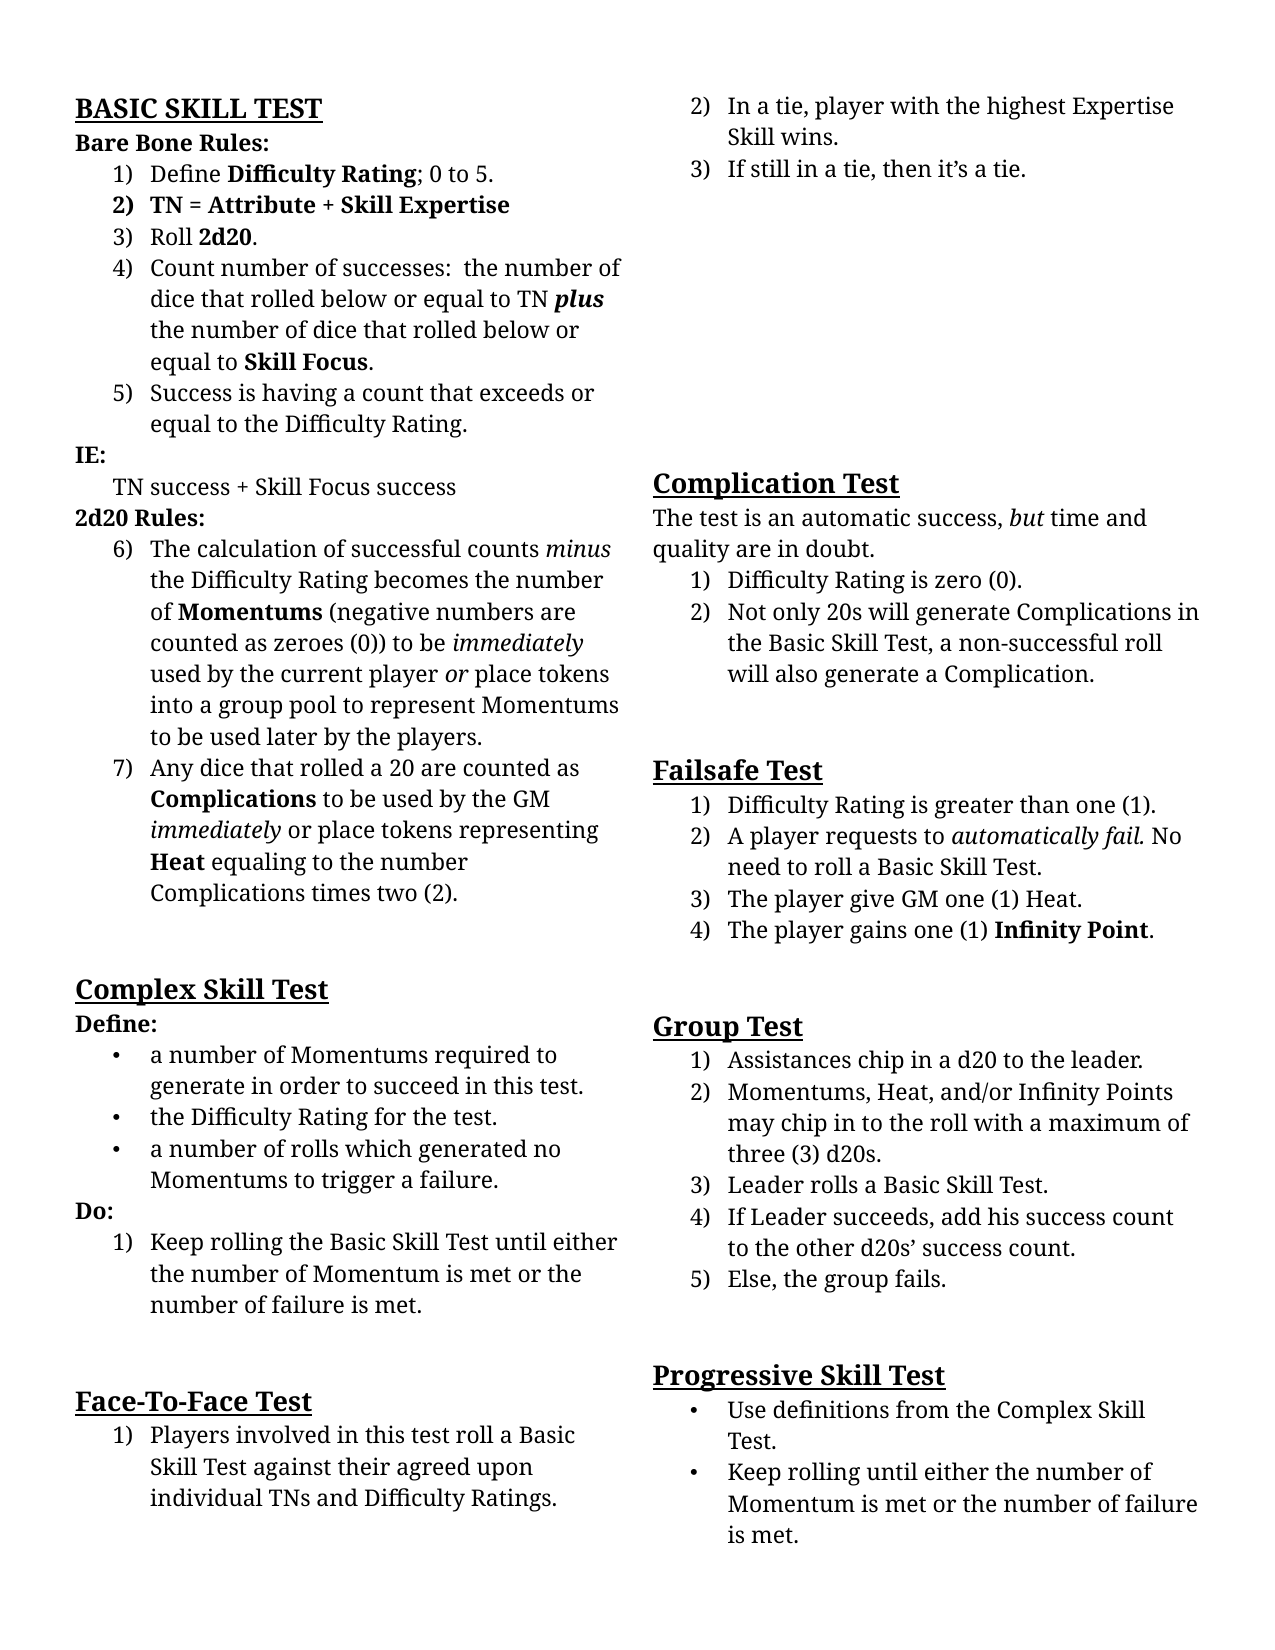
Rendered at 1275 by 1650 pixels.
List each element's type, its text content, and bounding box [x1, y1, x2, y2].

list Difficulty Rating is greater than one (1). [690, 789, 1200, 820]
text TN success + Skill Focus success [112, 471, 622, 502]
text Define: [75, 1007, 622, 1039]
list Count number of successes: the number of dice that rolled below or equal to TN plus the number of dice that rolled below or equal to Skill Focus. [112, 252, 622, 377]
list a number of rolls which generated no Momentums to trigger a failure. [112, 1132, 622, 1195]
list Roll 2d20. [112, 221, 622, 252]
text Complication Test [652, 465, 1200, 502]
list Not only 20s will generate Complications in the Basic Skill Test, a non-successful roll will also generate a Complication. [690, 596, 1200, 689]
list The calculation of successful counts minus the Difficulty Rating becomes the number of Momentums (negative numbers are counted as zeroes (0)) to be immediately used by the current player or place tokens into a group pool to represent Momentums to be used later by the players. [112, 533, 622, 752]
text IE: [75, 439, 622, 471]
list Momentums, Heat, and/or Infinity Points may chip in to the roll with a maximum of three (3) d20s. [690, 1076, 1200, 1169]
list Keep rolling until either the number of Momentum is met or the number of failure is met. [690, 1456, 1200, 1550]
list a number of Momentums required to generate in order to succeed in this test. [112, 1039, 622, 1101]
text Complex Skill Test [75, 971, 622, 1007]
list the Difficulty Rating for the test. [112, 1101, 622, 1132]
list Define Difficulty Rating; 0 to 5. [112, 158, 622, 189]
text Group Test [652, 1007, 1200, 1044]
list TN = Attribute + Skill Expertise [112, 189, 622, 221]
text Face-To-Face Test [75, 1382, 622, 1419]
text Progressive Skill Test [652, 1357, 1200, 1394]
list Keep rolling the Basic Skill Test until either the number of Momentum is met or the number of failure is met. [112, 1226, 622, 1320]
list Players involved in this test roll a Basic Skill Test against their agreed upon individual TNs and Difficulty Ratings. [112, 1419, 622, 1513]
list Assistances chip in a d20 to the leader. [690, 1044, 1200, 1076]
list If Leader succeeds, add his success count to the other d20s’ success count. [690, 1201, 1200, 1263]
list If still in a tie, then it’s a tie. [690, 152, 1200, 184]
list Any dice that rolled a 20 are counted as Complications to be used by the GM immediately or place tokens representing Heat equaling to the number Complications times two (2). [112, 752, 622, 908]
text Bare Bone Rules: [75, 127, 622, 158]
list The player gains one (1) Infinity Point. [690, 914, 1200, 945]
list Success is having a count that exceeds or equal to the Difficulty Rating. [112, 377, 622, 439]
text 2d20 Rules: [75, 502, 622, 533]
list Leader rolls a Basic Skill Test. [690, 1169, 1200, 1201]
text Do: [75, 1195, 622, 1226]
list The player give GM one (1) Heat. [690, 882, 1200, 914]
list In a tie, player with the highest Expertise Skill wins. [690, 90, 1200, 152]
text Failsafe Test [652, 752, 1200, 789]
list A player requests to automatically fail. No need to roll a Basic Skill Test. [690, 820, 1200, 882]
list Difficulty Rating is zero (0). [690, 564, 1200, 596]
text The test is an automatic success, but time and quality are in doubt. [652, 502, 1200, 564]
text BASIC SKILL TEST [75, 90, 622, 127]
list Else, the group fails. [690, 1263, 1200, 1294]
list Use definitions from the Complex Skill Test. [690, 1394, 1200, 1456]
